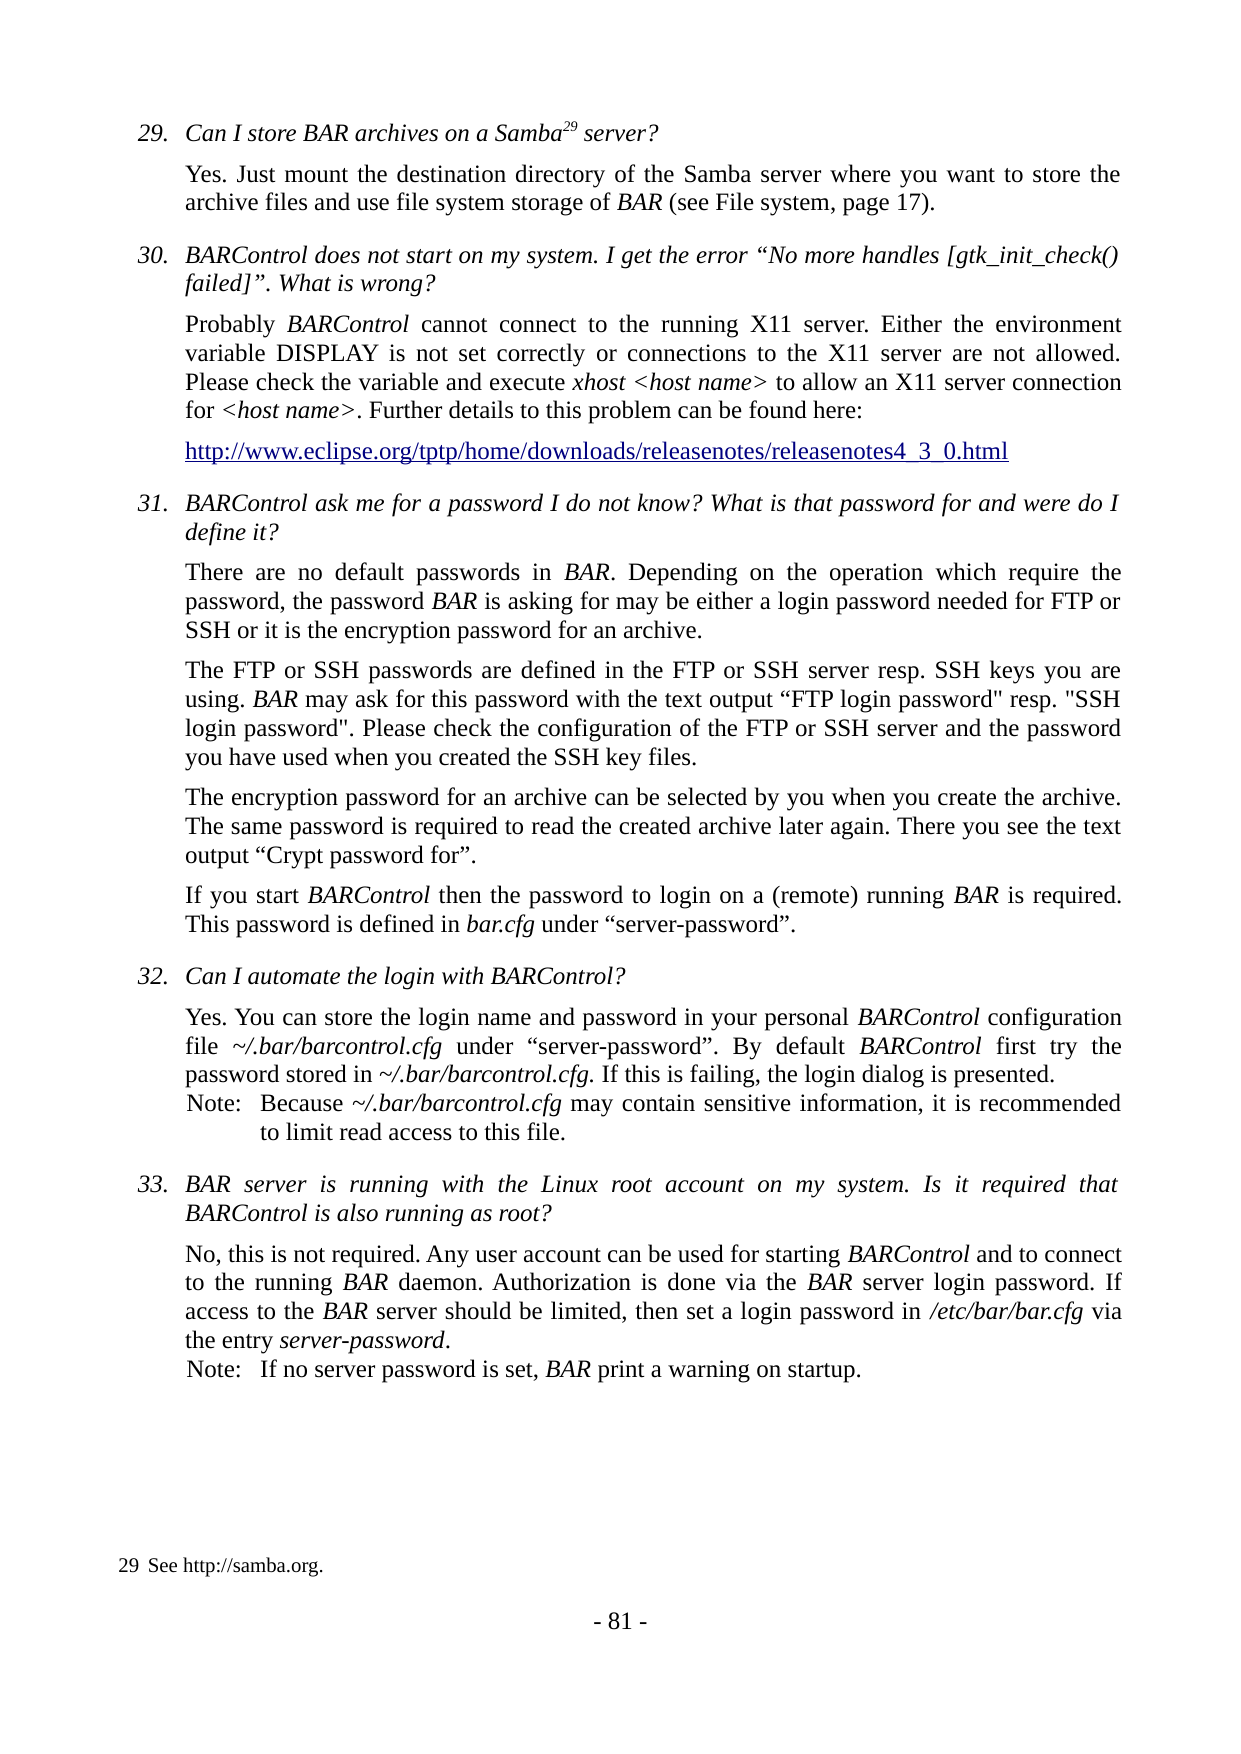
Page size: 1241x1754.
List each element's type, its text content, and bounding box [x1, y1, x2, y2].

list BAR server is running with the Linux root account on my system. Is it required that BARControl is also running as root? [138, 1169, 1122, 1227]
text Note: If no server password is set, BAR print a warning on startup. [186, 1354, 1122, 1382]
text There are no default passwords in BAR. Depending on the operation which require the password, the password BAR is asking for may be either a login password needed for FTP or SSH or it is the encryption password for an archive. [185, 557, 1122, 644]
text The encryption password for an archive can be selected by you when you create the archive. The same password is required to read the created archive later again. There you see the text output “Crypt password for”. [185, 782, 1122, 868]
list See http://samba.org. [118, 1553, 1122, 1577]
text If you start BARControl then the password to login on a (remote) running BAR is required. This password is defined in bar.cfg under “server-password”. [185, 880, 1122, 938]
list Can I automate the login with BARControl? [138, 961, 1122, 990]
text Yes. You can store the login name and password in your personal BARControl configuration file ~/.bar/barcontrol.cfg under “server-password”. By default BARControl first try the password stored in ~/.bar/barcontrol.cfg. If this is failing, the login dialog is presented. [185, 1002, 1122, 1088]
list Can I store BAR archives on a Samba server? [138, 118, 1122, 147]
list BARControl ask me for a password I do not know? What is that password for and were do I define it? [138, 488, 1122, 546]
list BARControl does not start on my system. I get the error “No more handles [gtk_init_check() failed]”. What is wrong? [138, 240, 1122, 297]
text The FTP or SSH passwords are defined in the FTP or SSH server resp. SSH keys you are using. BAR may ask for this password with the text output “FTP login password" resp. "SSH login password". Please check the configuration of the FTP or SSH server and the password you have used when you created the SSH key files. [185, 656, 1122, 771]
text Note: Because ~/.bar/barcontrol.cfg may contain sensitive information, it is recommended to limit read access to this file. [186, 1088, 1122, 1146]
text No, this is not required. Any user account can be used for starting BARControl and to connect to the running BAR daemon. Authorization is done via the BAR server login password. If access to the BAR server should be limited, then set a login password in /etc/bar/bar.cfg via the entry server-password. [185, 1239, 1122, 1354]
text Probably BARControl cannot connect to the running X11 server. Either the environment variable DISPLAY is not set correctly or connections to the X11 server are not allowed. Please check the variable and execute xhost <host name> to allow an X11 server connection for <host name>. Further details to this problem can be found here: [185, 309, 1122, 424]
text http://www.eclipse.org/tptp/home/downloads/releasenotes/releasenotes4_3_0.html [185, 436, 1122, 464]
text Yes. Just mount the destination directory of the Samba server where you want to store the archive files and use file system storage of BAR (see File system, page 17). [185, 159, 1122, 216]
